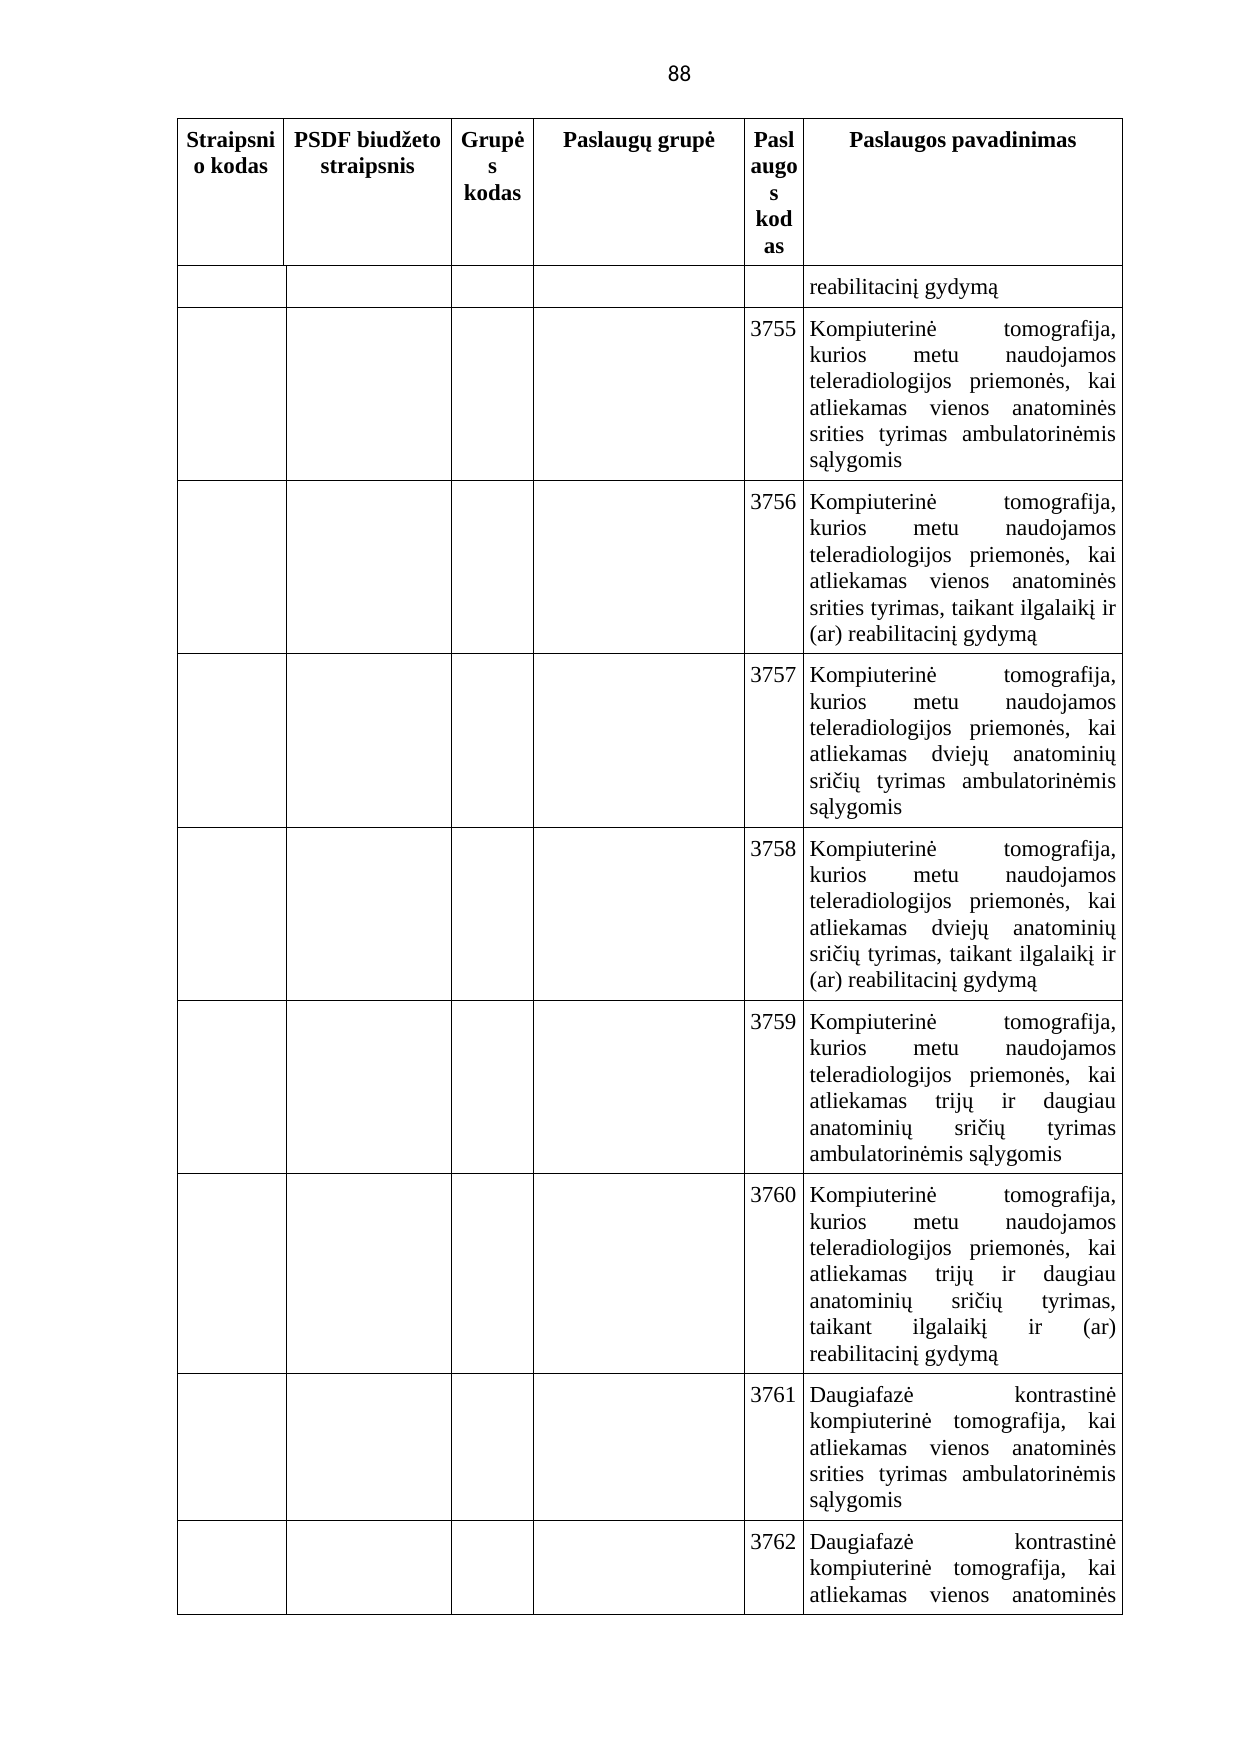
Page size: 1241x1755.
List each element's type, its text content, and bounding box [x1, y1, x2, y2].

table_cell [534, 1174, 744, 1373]
table_cell [287, 308, 451, 480]
table_cell 3758 [745, 828, 803, 1000]
table_cell [534, 1521, 744, 1614]
table_cell [287, 1001, 451, 1173]
table_header PSDF biudžeto straipsnis [284, 119, 451, 265]
table_cell [452, 308, 533, 480]
table_cell 3755 [745, 308, 803, 480]
table_cell [452, 1521, 533, 1614]
table_cell [178, 266, 286, 307]
table_cell [287, 1521, 451, 1614]
table_cell [287, 654, 451, 827]
table_cell [287, 1174, 451, 1373]
table_cell 3759 [745, 1001, 803, 1173]
table_header Grupės kodas [452, 119, 533, 265]
table_header Straipsnio kodas [178, 119, 283, 265]
table_cell [178, 481, 286, 653]
table_cell [287, 828, 451, 1000]
table_cell Kompiuterinė tomografija, kurios metu naudojamos teleradiologijos priemonės, kai atliekamas dviejų anatominių sričių tyrimas, taikant ilgalaikį ir (ar) reabilitacinį gydymą [804, 828, 1122, 1000]
table_cell Kompiuterinė tomografija, kurios metu naudojamos teleradiologijos priemonės, kai atliekamas vienos anatominės srities tyrimas ambulatorinėmis sąlygomis [804, 308, 1122, 480]
table_cell [452, 1374, 533, 1520]
table_cell Kompiuterinė tomografija, kurios metu naudojamos teleradiologijos priemonės, kai atliekamas trijų ir daugiau anatominių sričių tyrimas, taikant ilgalaikį ir (ar) reabilitacinį gydymą [804, 1174, 1122, 1373]
table_cell [178, 1374, 286, 1520]
table_cell Kompiuterinė tomografija, kurios metu naudojamos teleradiologijos priemonės, kai atliekamas dviejų anatominių sričių tyrimas ambulatorinėmis sąlygomis [804, 654, 1122, 827]
table_cell [534, 828, 744, 1000]
table_cell Kompiuterinė tomografija, kurios metu naudojamos teleradiologijos priemonės, kai atliekamas vienos anatominės srities tyrimas, taikant ilgalaikį ir (ar) reabilitacinį gydymą [804, 481, 1122, 653]
table_cell Daugiafazė kontrastinė kompiuterinė tomografija, kai atliekamas vienos anatominės [804, 1521, 1122, 1614]
table_cell [287, 1374, 451, 1520]
table_cell [534, 308, 744, 480]
table_cell [178, 1001, 286, 1173]
table_cell [534, 481, 744, 653]
table_cell 3757 [745, 654, 803, 827]
table_header Paslaugų grupė [534, 119, 744, 265]
table_cell [178, 308, 286, 480]
table_cell [178, 654, 286, 827]
table_cell Daugiafazė kontrastinė kompiuterinė tomografija, kai atliekamas vienos anatominės srities tyrimas ambulatorinėmis sąlygomis [804, 1374, 1122, 1520]
table_cell [452, 1174, 533, 1373]
table_cell [178, 828, 286, 1000]
table_cell [745, 266, 803, 307]
table_cell [178, 1521, 286, 1614]
table_cell [534, 1001, 744, 1173]
table_cell reabilitacinį gydymą [804, 266, 1122, 307]
table_cell [452, 1001, 533, 1173]
table_cell [287, 481, 451, 653]
table_cell [534, 266, 744, 307]
table_cell [452, 481, 533, 653]
table_cell 3756 [745, 481, 803, 653]
table_header Paslaugos kodas [745, 119, 803, 265]
table_cell [178, 1174, 286, 1373]
table_cell 3761 [745, 1374, 803, 1520]
table_cell [287, 266, 451, 307]
table_cell 3760 [745, 1174, 803, 1373]
table_cell 3762 [745, 1521, 803, 1614]
table_cell Kompiuterinė tomografija, kurios metu naudojamos teleradiologijos priemonės, kai atliekamas trijų ir daugiau anatominių sričių tyrimas ambulatorinėmis sąlygomis [804, 1001, 1122, 1173]
table_header Paslaugos pavadinimas [804, 119, 1122, 265]
table_cell [534, 654, 744, 827]
table_cell [534, 1374, 744, 1520]
table_cell [452, 654, 533, 827]
table_cell [452, 828, 533, 1000]
table_cell [452, 266, 533, 307]
